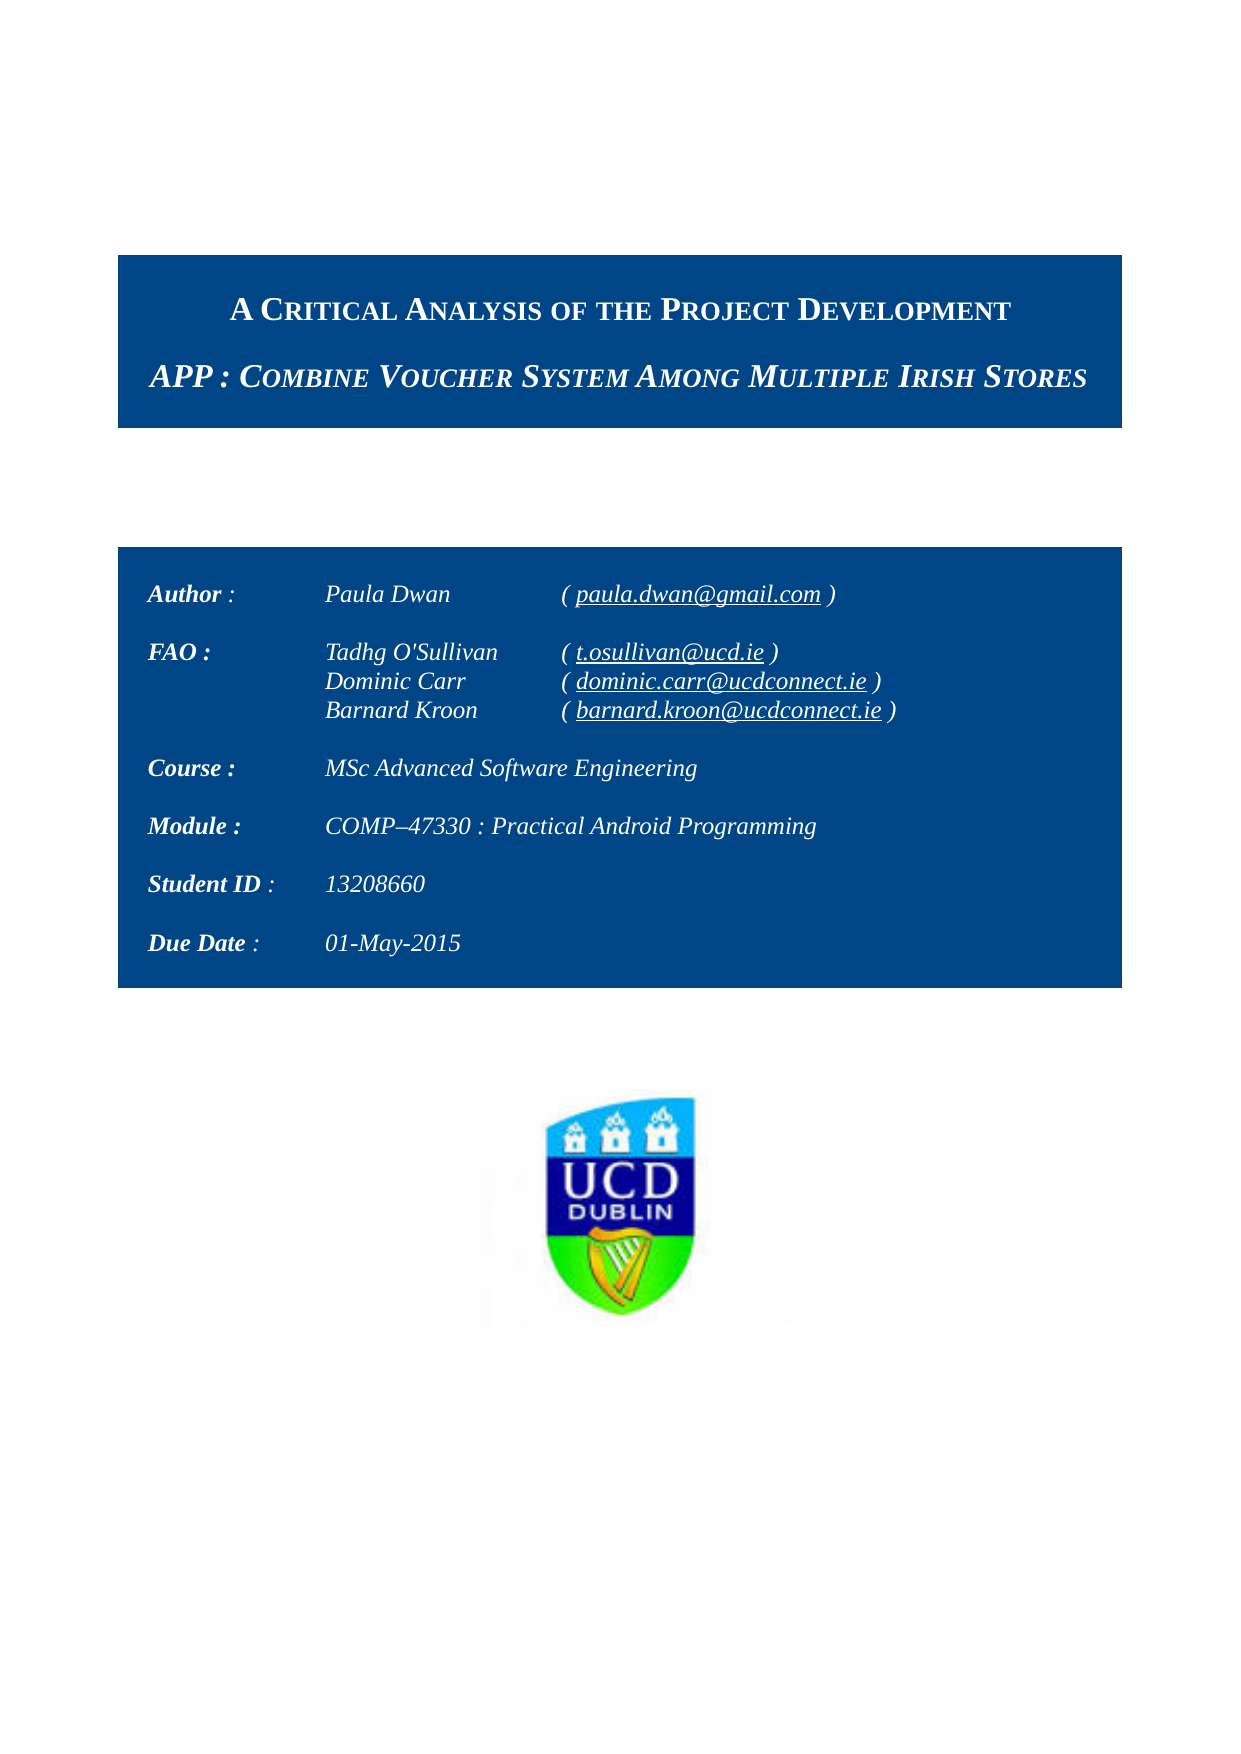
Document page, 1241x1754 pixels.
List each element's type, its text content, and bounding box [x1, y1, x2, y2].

subtitle Author : Paula Dwan ( paula.dwan@gmail.com ) [118, 547, 1122, 606]
subtitle Module : COMP–47330 : Practical Android Programming [118, 779, 1122, 838]
subtitle Student ID : 13208660 [118, 838, 1122, 896]
subtitle Course : MSc Advanced Software Engineering [118, 721, 1122, 779]
title APP : Combine Voucher System Among Multiple Irish Stores [118, 323, 1122, 428]
subtitle FAO : Tadhg O'Sullivan ( t.osullivan@ucd.ie ) Dominic Carr ( dominic.carr@ucdconnect.ie ) Barnard Kroon ( barnard.kroon@ucdconnect.ie ) [118, 606, 1122, 721]
subtitle Due Date : 01-May-2015 [118, 896, 1122, 988]
title A Critical Analysis of the Project Development [118, 255, 1122, 323]
picture [442, 1089, 798, 1326]
